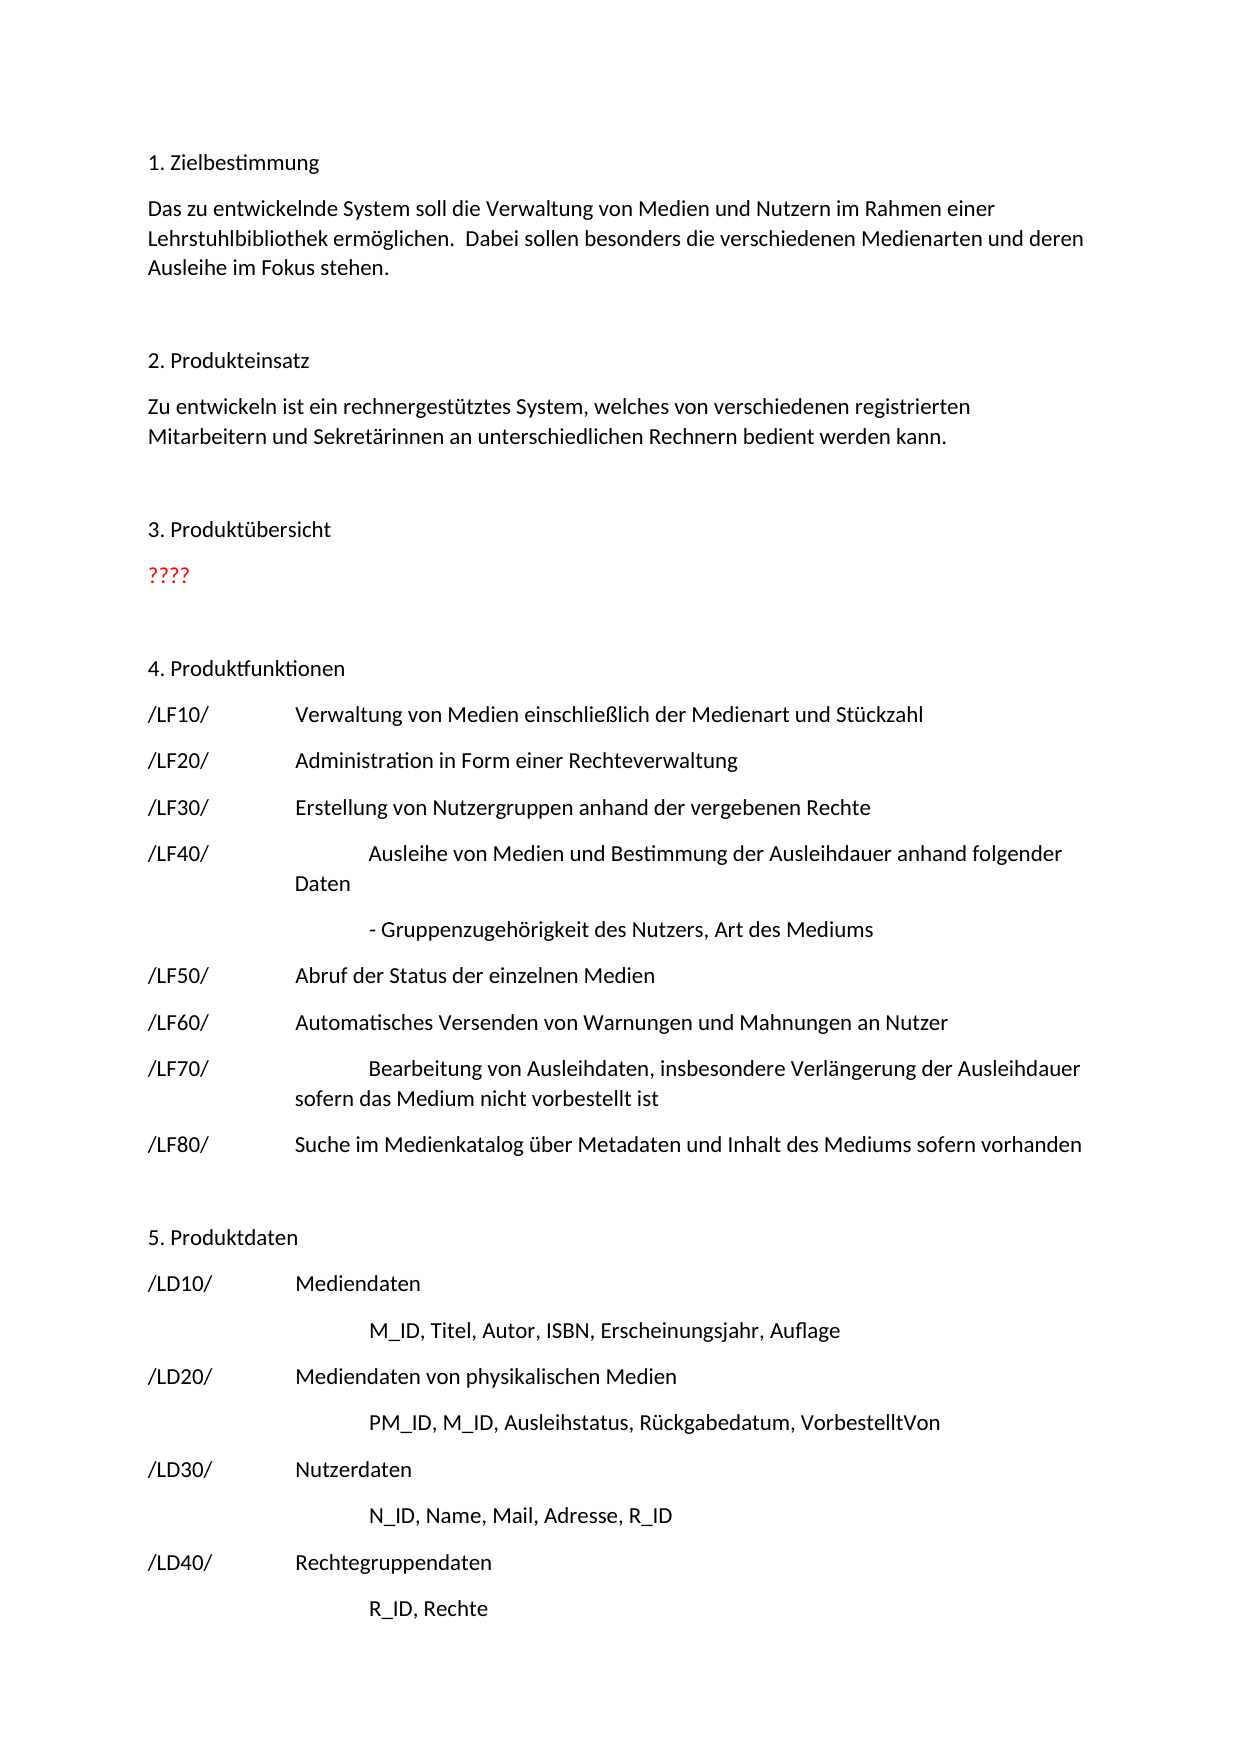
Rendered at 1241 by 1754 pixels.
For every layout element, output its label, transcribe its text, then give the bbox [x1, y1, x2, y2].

text ???? [148, 561, 1093, 589]
text /LF70/ Bearbeitung von Ausleihdaten, insbesondere Verlängerung der Ausleihdauer sofern das Medium nicht vorbestellt ist [148, 1054, 1093, 1112]
text /LD20/ Mediendaten von physikalischen Medien [148, 1362, 1093, 1390]
text 3. Produktübersicht [148, 515, 1093, 543]
text /LD30/ Nutzerdaten [148, 1455, 1093, 1483]
text N_ID, Name, Mail, Adresse, R_ID [148, 1501, 1093, 1529]
text 5. Produktdaten [148, 1223, 1093, 1251]
text /LF20/ Administration in Form einer Rechteverwaltung [148, 747, 1093, 774]
text Das zu entwickelnde System soll die Verwaltung von Medien und Nutzern im Rahmen einer Lehrstuhlbibliothek ermöglichen. Dabei sollen besonders die verschiedenen Medienarten und deren Ausleihe im Fokus stehen. [148, 194, 1093, 281]
text PM_ID, M_ID, Ausleihstatus, Rückgabedatum, VorbestelltVon [148, 1408, 1093, 1437]
text - Gruppenzugehörigkeit des Nutzers, Art des Mediums [148, 915, 1093, 943]
text /LD40/ Rechtegruppendaten [148, 1548, 1093, 1576]
text /LF80/ Suche im Medienkatalog über Metadaten und Inhalt des Mediums sofern vorhanden [148, 1130, 1093, 1158]
text M_ID, Titel, Autor, ISBN, Erscheinungsjahr, Auflage [148, 1316, 1093, 1344]
text R_ID, Rechte [148, 1594, 1093, 1622]
text /LF40/ Ausleihe von Medien und Bestimmung der Ausleihdauer anhand folgender Daten [148, 839, 1093, 897]
text /LF50/ Abruf der Status der einzelnen Medien [148, 962, 1093, 990]
text 2. Produkteinsatz [148, 346, 1093, 374]
text /LF10/ Verwaltung von Medien einschließlich der Medienart und Stückzahl [148, 700, 1093, 728]
text 4. Produktfunktionen [148, 654, 1093, 682]
text Zu entwickeln ist ein rechnergestütztes System, welches von verschiedenen registrierten Mitarbeitern und Sekretärinnen an unterschiedlichen Rechnern bedient werden kann. [148, 392, 1093, 450]
text /LF30/ Erstellung von Nutzergruppen anhand der vergebenen Rechte [148, 793, 1093, 821]
text 1. Zielbestimmung [148, 148, 1093, 176]
text /LD10/ Mediendaten [148, 1269, 1093, 1297]
text /LF60/ Automatisches Versenden von Warnungen und Mahnungen an Nutzer [148, 1008, 1093, 1036]
